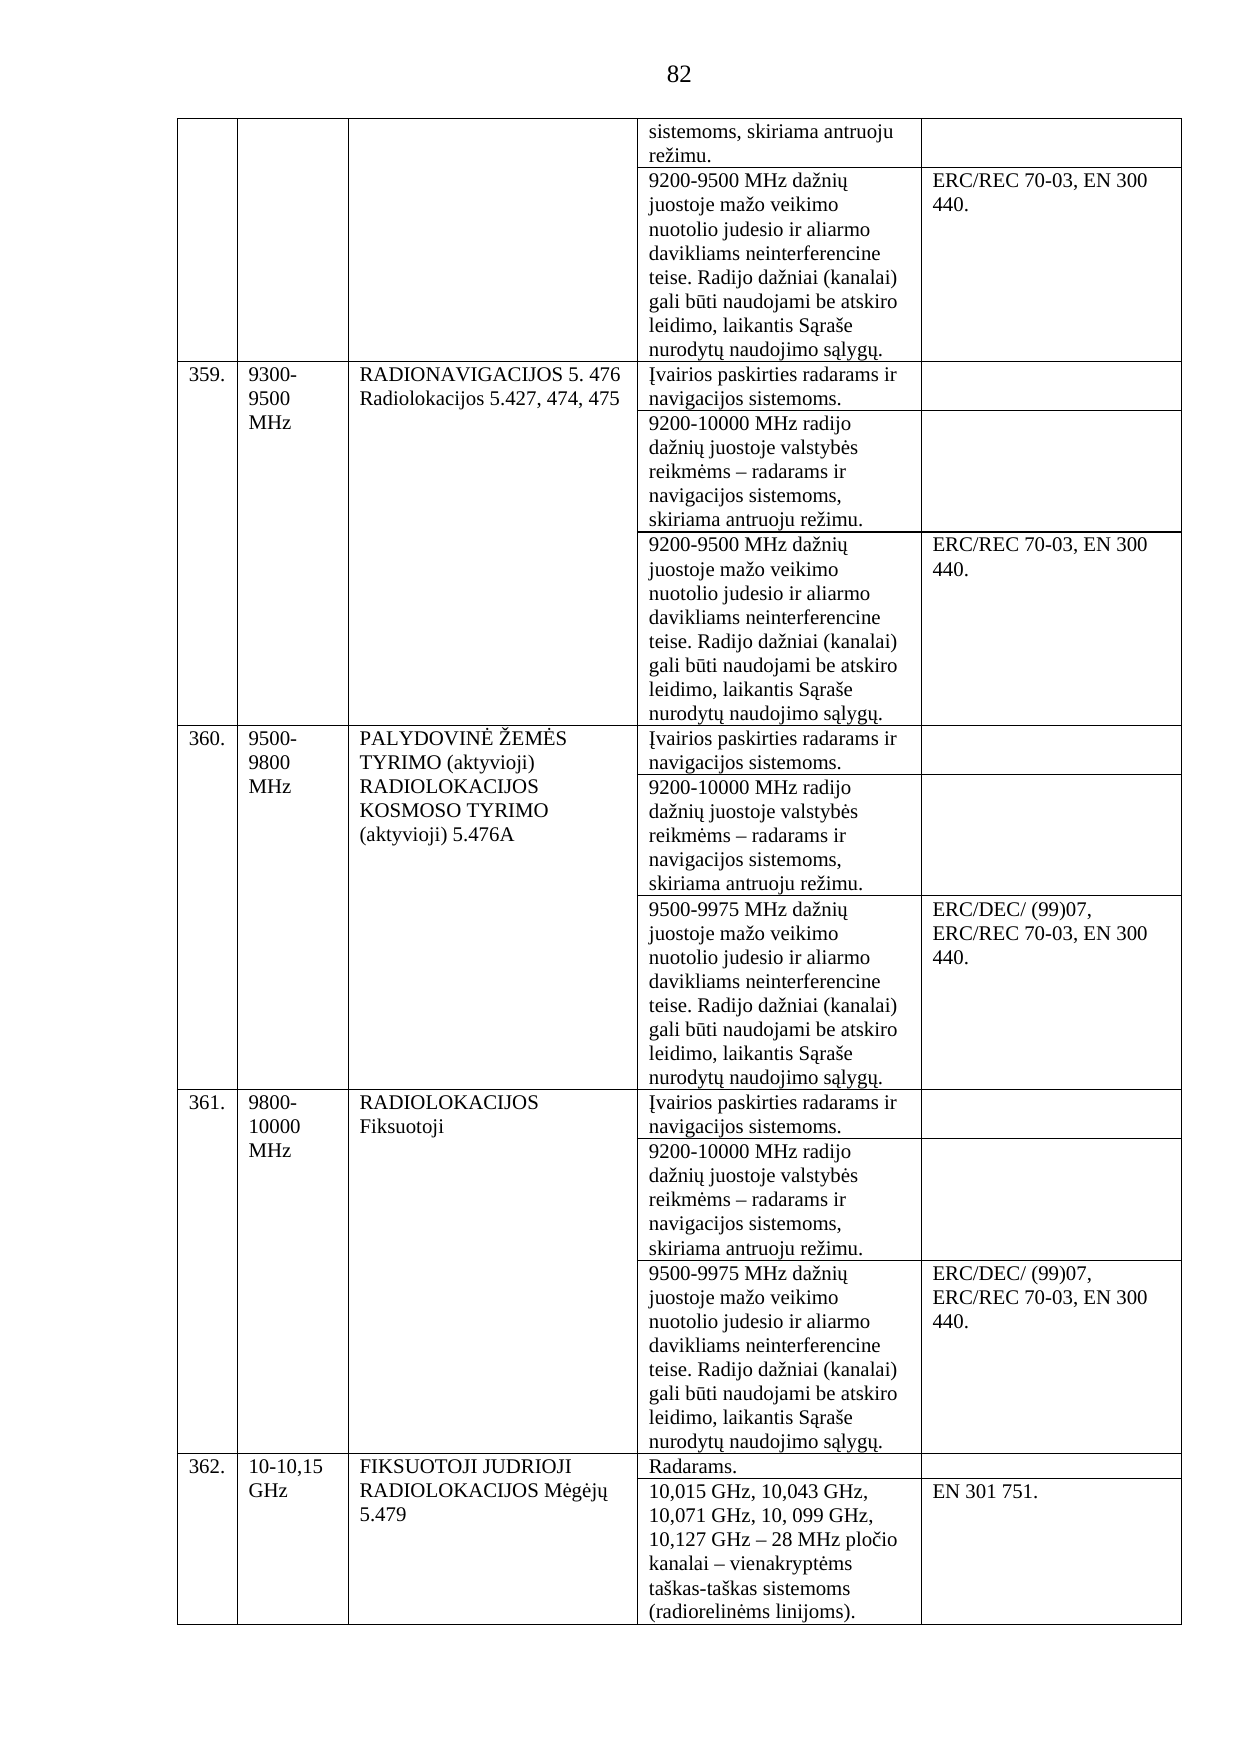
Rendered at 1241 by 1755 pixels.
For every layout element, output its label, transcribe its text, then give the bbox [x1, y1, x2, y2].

table_cell EN 301 751. [922, 1479, 1181, 1623]
table_cell [922, 1454, 1181, 1478]
table_cell [349, 119, 637, 361]
table_cell 362. [178, 1454, 237, 1623]
table_cell PALYDOVINĖ ŽEMĖS TYRIMO (aktyvioji) RADIOLOKACIJOS KOSMOSO TYRIMO (aktyvioji) 5.476A [349, 726, 637, 1089]
table_cell Įvairios paskirties radarams ir navigacijos sistemoms. [638, 726, 921, 774]
table_cell ERC/REC 70-03, EN 300 440. [922, 168, 1181, 361]
table_cell [238, 119, 348, 361]
table_cell Įvairios paskirties radarams ir navigacijos sistemoms. [638, 1090, 921, 1138]
table_cell 361. [178, 1090, 237, 1453]
table_cell FIKSUOTOJI JUDRIOJI RADIOLOKACIJOS Mėgėjų 5.479 [349, 1454, 637, 1623]
table_cell [922, 411, 1181, 531]
table_cell 9500-9975 MHz dažnių juostoje mažo veikimo nuotolio judesio ir aliarmo davikliams neinterferencine teise. Radijo dažniai (kanalai) gali būti naudojami be atskiro leidimo, laikantis Sąraše nurodytų naudojimo sąlygų. [638, 1261, 921, 1453]
table_cell RADIOLOKACIJOS Fiksuotoji [349, 1090, 637, 1453]
table_cell [178, 119, 237, 361]
table_cell 10,015 GHz, 10,043 GHz, 10,071 GHz, 10, 099 GHz, 10,127 GHz – 28 MHz pločio kanalai – vienakryptėms taškas-taškas sistemoms (radiorelinėms linijoms). [638, 1479, 921, 1623]
table_cell 9200-10000 MHz radijo dažnių juostoje valstybės reikmėms – radarams ir navigacijos sistemoms, skiriama antruoju režimu. [638, 775, 921, 895]
table_cell 9500-9800 MHz [238, 726, 348, 1089]
table_cell [922, 1090, 1181, 1138]
table_cell [922, 1139, 1181, 1259]
table_cell sistemoms, skiriama antruoju režimu. [638, 119, 921, 167]
table_cell [922, 775, 1181, 895]
table_cell 360. [178, 726, 237, 1089]
table_cell 9800- 10000 MHz [238, 1090, 348, 1453]
table_cell 9500-9975 MHz dažnių juostoje mažo veikimo nuotolio judesio ir aliarmo davikliams neinterferencine teise. Radijo dažniai (kanalai) gali būti naudojami be atskiro leidimo, laikantis Sąraše nurodytų naudojimo sąlygų. [638, 896, 921, 1089]
table_cell [922, 362, 1181, 410]
table_cell [922, 726, 1181, 774]
table_cell Įvairios paskirties radarams ir navigacijos sistemoms. [638, 362, 921, 410]
table_cell 9200-9500 MHz dažnių juostoje mažo veikimo nuotolio judesio ir aliarmo davikliams neinterferencine teise. Radijo dažniai (kanalai) gali būti naudojami be atskiro leidimo, laikantis Sąraše nurodytų naudojimo sąlygų. [638, 168, 921, 361]
table_cell 359. [178, 362, 237, 725]
table_cell 9300-9500 MHz [238, 362, 348, 725]
table_cell [922, 119, 1181, 167]
table_cell 9200-9500 MHz dažnių juostoje mažo veikimo nuotolio judesio ir aliarmo davikliams neinterferencine teise. Radijo dažniai (kanalai) gali būti naudojami be atskiro leidimo, laikantis Sąraše nurodytų naudojimo sąlygų. [638, 533, 921, 725]
table_cell RADIONAVIGACIJOS 5. 476 Radiolokacijos 5.427, 474, 475 [349, 362, 637, 725]
table_cell ERC/REC 70-03, EN 300 440. [922, 533, 1181, 725]
table_cell 9200-10000 MHz radijo dažnių juostoje valstybės reikmėms – radarams ir navigacijos sistemoms, skiriama antruoju režimu. [638, 1139, 921, 1259]
table_cell 9200-10000 MHz radijo dažnių juostoje valstybės reikmėms – radarams ir navigacijos sistemoms, skiriama antruoju režimu. [638, 411, 921, 531]
table_cell Radarams. [638, 1454, 921, 1478]
table_cell ERC/DEC/ (99)07, ERC/REC 70-03, EN 300 440. [922, 896, 1181, 1089]
table_cell ERC/DEC/ (99)07, ERC/REC 70-03, EN 300 440. [922, 1261, 1181, 1453]
table_cell 10-10,15 GHz [238, 1454, 348, 1623]
